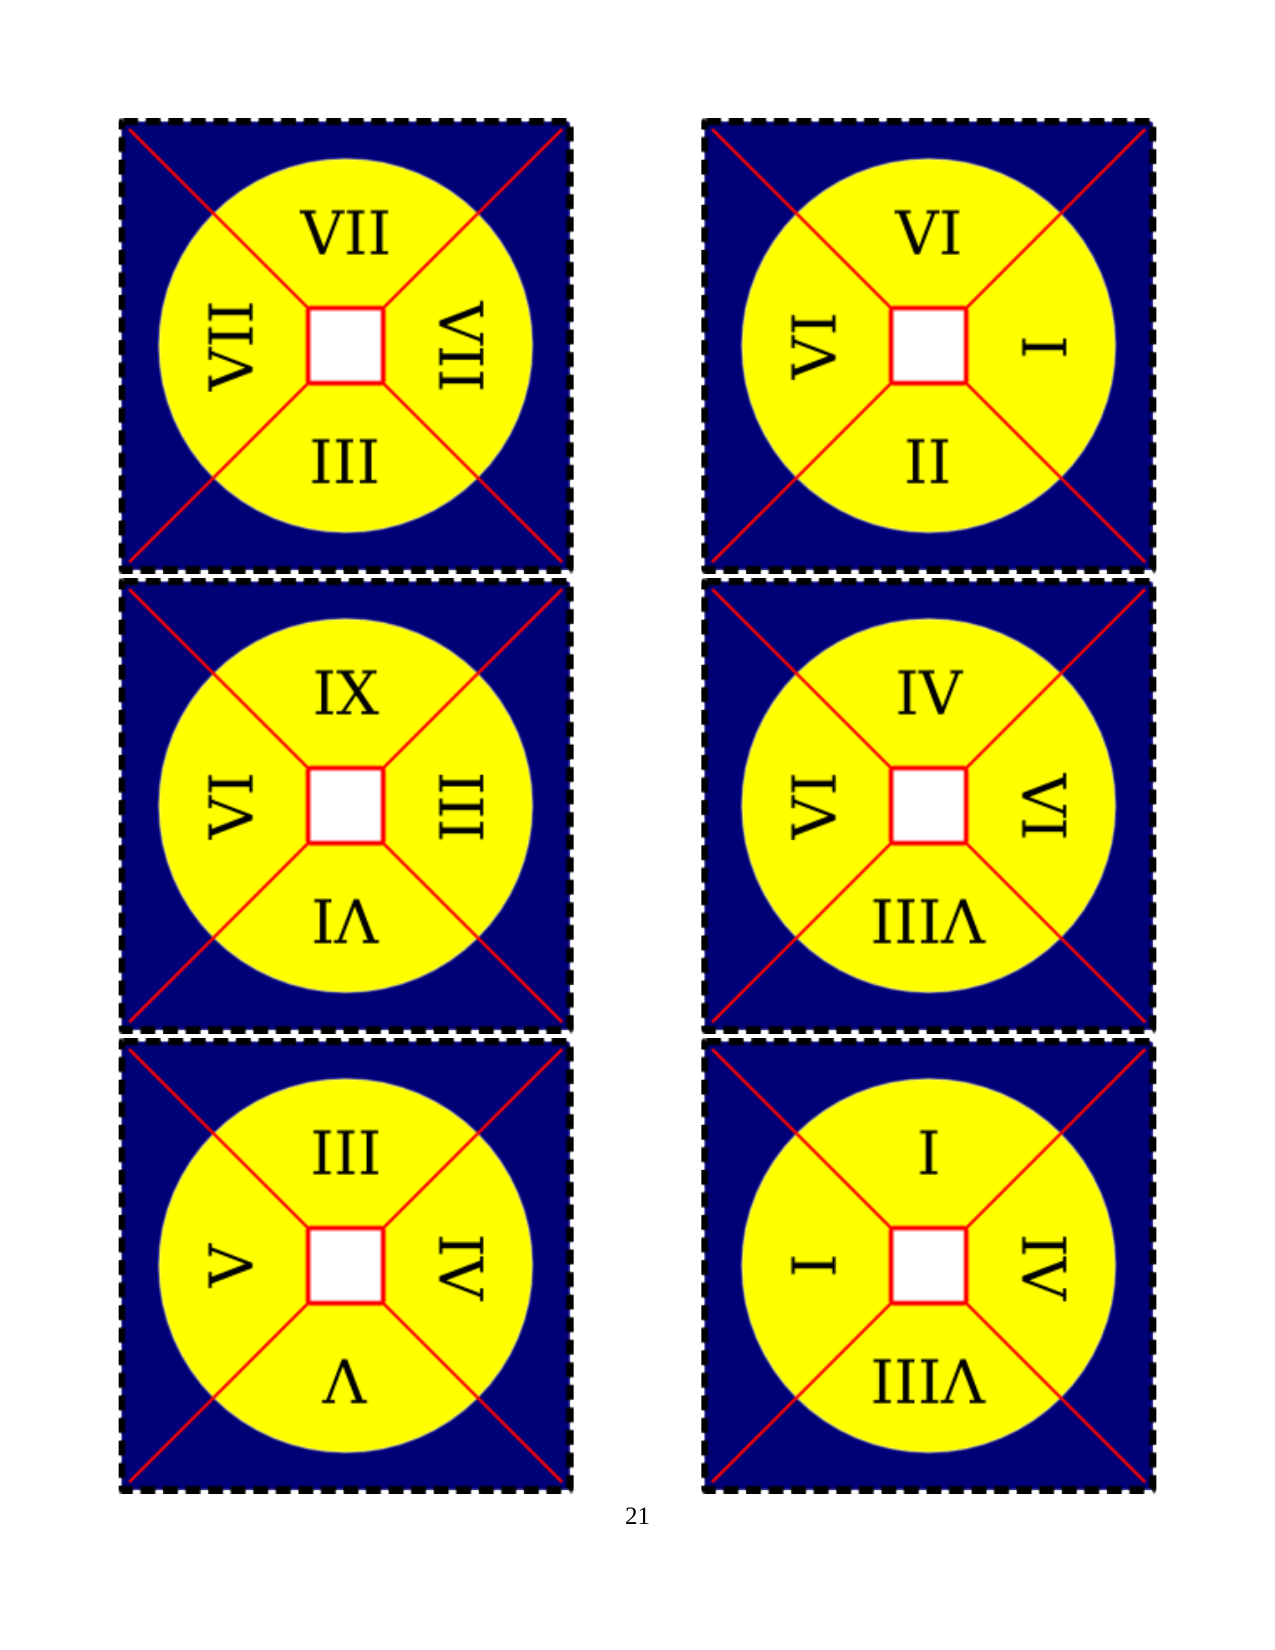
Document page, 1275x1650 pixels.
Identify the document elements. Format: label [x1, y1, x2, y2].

picture [118, 578, 574, 1034]
picture [118, 1038, 574, 1494]
picture [701, 118, 1157, 574]
picture [701, 578, 1157, 1034]
picture [118, 118, 574, 574]
picture [701, 1038, 1157, 1494]
